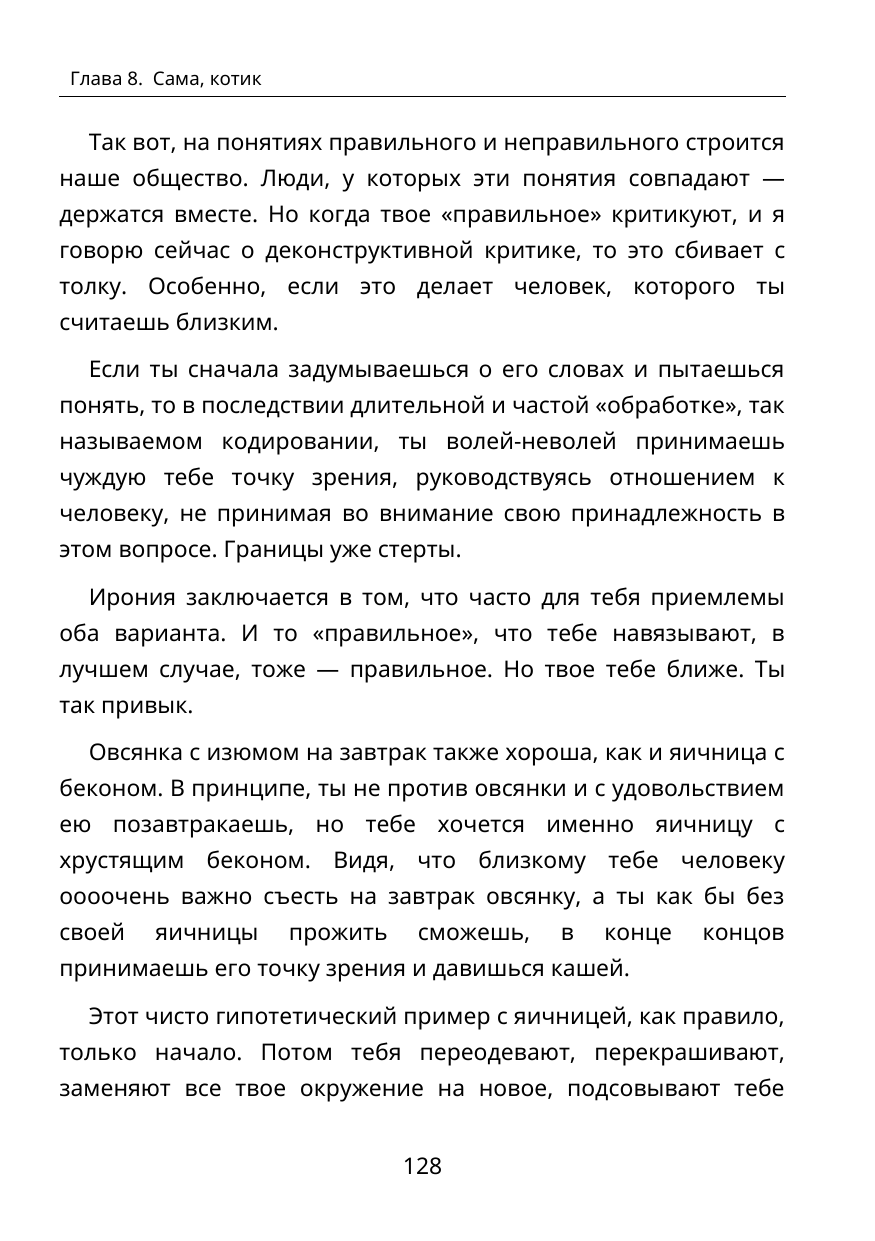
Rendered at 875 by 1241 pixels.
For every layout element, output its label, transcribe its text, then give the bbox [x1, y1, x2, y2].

text Ирония заключается в том, что часто для тебя приемлемы оба варианта. И то «правильное», что тебе навязывают, в лучшем случае, тоже — правильное. Но твое тебе ближе. Ты так привык. [59, 581, 786, 720]
text Если ты сначала задумываешься о его словах и пытаешься понять, то в последствии длительной и частой «обработке», так называемом кодировании, ты волей-неволей принимаешь чуждую тебе точку зрения, руководствуясь отношением к человеку, не принимая во внимание свою принадлежность в этом вопросе. Границы уже стерты. [59, 353, 786, 564]
text Овсянка с изюмом на завтрак также хороша, как и яичница с беконом. В принципе, ты не против овсянки и с удовольствием ею позавтракаешь, но тебе хочется именно яичницу с хрустящим беконом. Видя, что близкому тебе человеку оооочень важно съесть на завтрак овсянку, а ты как бы без своей яичницы прожить сможешь, в конце концов принимаешь его точку зрения и давишься кашей. [59, 736, 786, 983]
text Этот чисто гипотетический пример с яичницей, как правило, только начало. Потом тебя переодевают, перекрашивают, заменяют все твое окружение на новое, подсовывают тебе [59, 1000, 786, 1103]
text Так вот, на понятиях правильного и неправильного строится наше общество. Люди, у которых эти понятия совпадают — держатся вместе. Но когда твое «правильное» критикуют, и я говорю сейчас о деконструктивной критике, то это сбивает с толку. Особенно, если это делает человек, которого ты считаешь близким. [59, 126, 786, 337]
